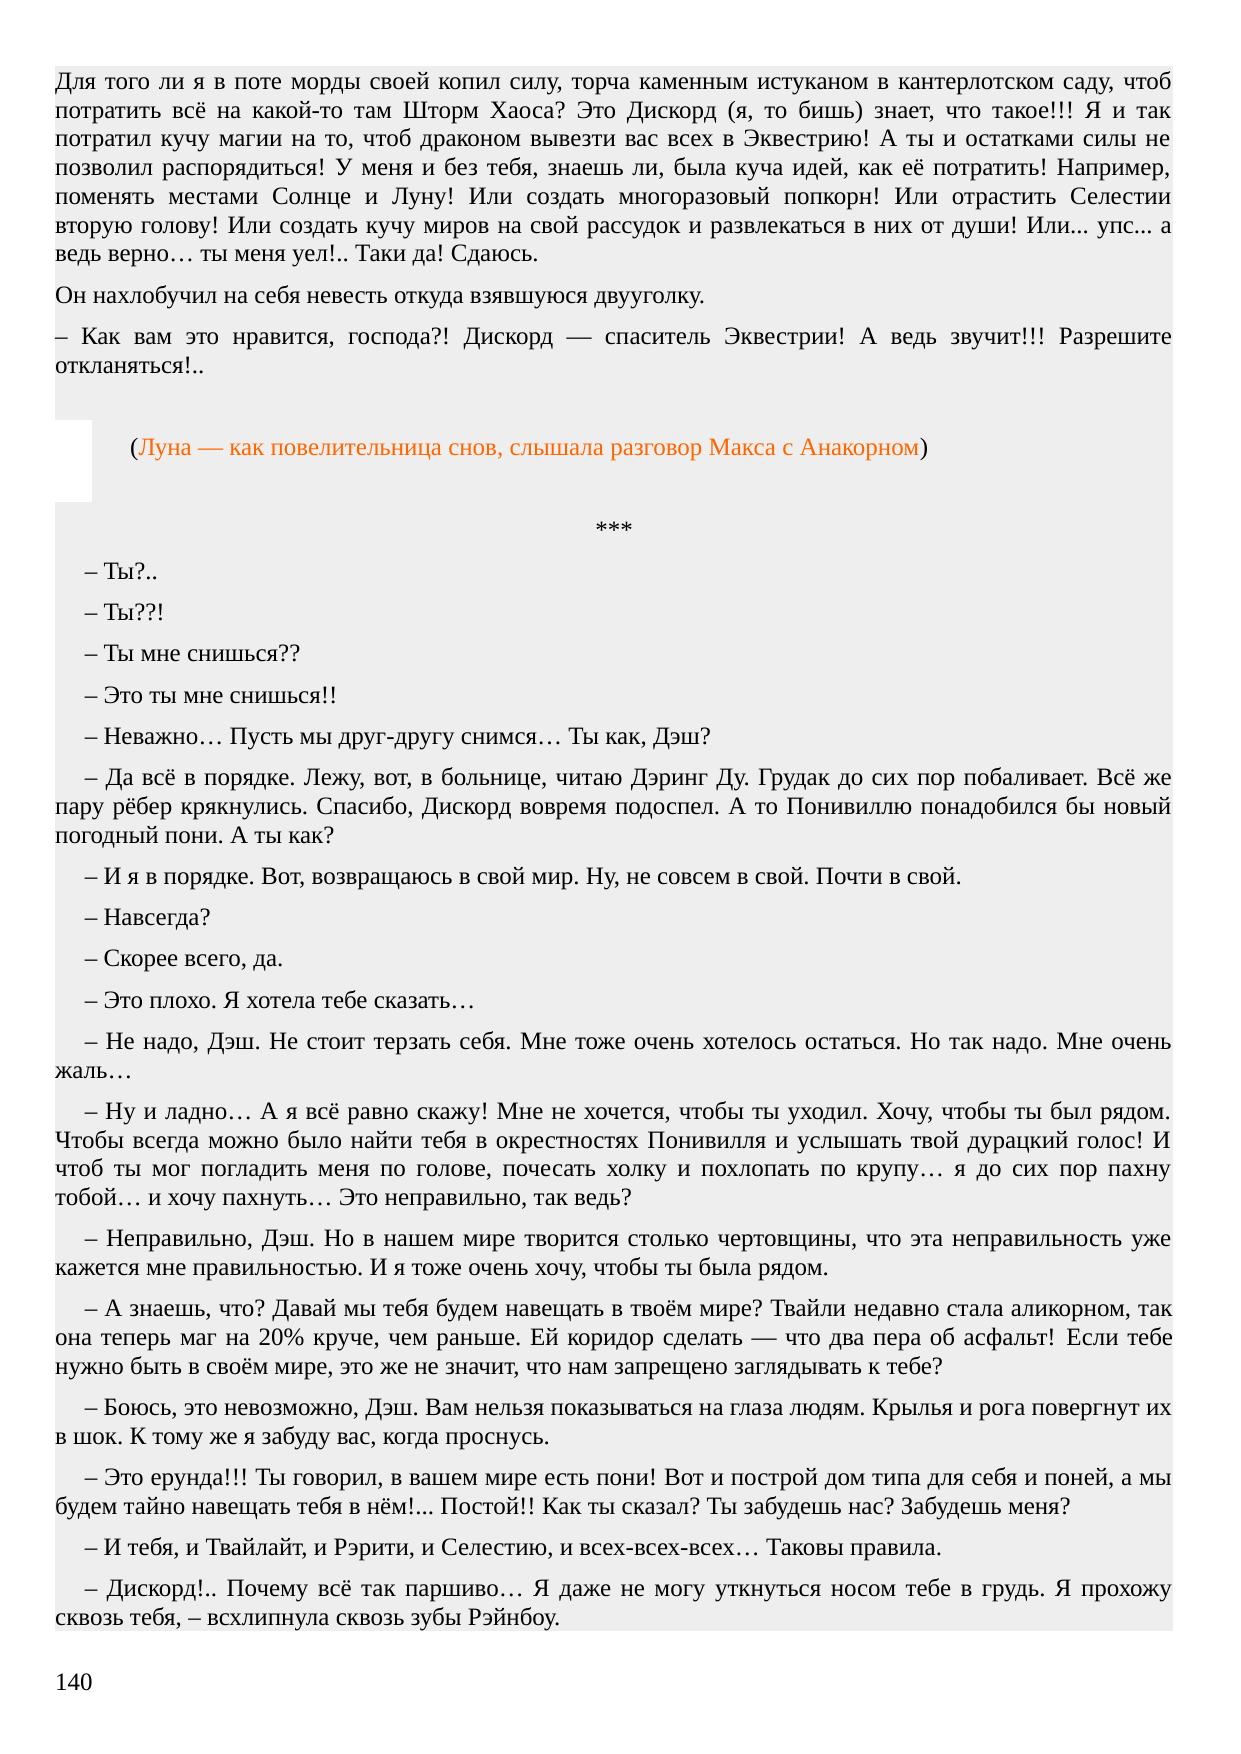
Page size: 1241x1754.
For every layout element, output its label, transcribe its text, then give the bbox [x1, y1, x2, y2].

text – А знаешь, что? Давай мы тебя будем навещать в твоём мире? Твайли недавно стала аликорном, так она теперь маг на 20% круче, чем раньше. Ей коридор сделать — что два пера об асфальт! Если тебе нужно быть в своём мире, это же не значит, что нам запрещено заглядывать к тебе? [55, 1293, 1173, 1380]
text – Да всё в порядке. Лежу, вот, в больнице, читаю Дэринг Ду. Грудак до сих пор побаливает. Всё же пару рёбер крякнулись. Спасибо, Дискорд вовремя подоспел. А то Понивиллю понадобился бы новый погодный пони. А ты как? [55, 762, 1173, 848]
text Он нахлобучил на себя невесть откуда взявшуюся двууголку. [55, 280, 1173, 308]
text – Навсегда? [55, 902, 1173, 931]
list (Луна — как повелительница снов, слышала разговор Макса с Анакорном) [92, 432, 1173, 461]
text – Скорее всего, да. [55, 943, 1173, 972]
text – Ты мне снишься?? [55, 638, 1173, 667]
text – Ты?.. [55, 556, 1173, 585]
text Для того ли я в поте морды своей копил силу, торча каменным истуканом в кантерлотском саду, чтоб потратить всё на какой-то там Шторм Хаоса? Это Дискорд (я, то бишь) знает, что такое!!! Я и так потратил кучу магии на то, чтоб драконом вывезти вас всех в Эквестрию! А ты и остатками силы не позволил распорядиться! У меня и без тебя, знаешь ли, была куча идей, как её потратить! Например, поменять местами Солнце и Луну! Или создать многоразовый попкорн! Или отрастить Селестии вторую голову! Или создать кучу миров на свой рассудок и развлекаться в них от души! Или... упс... а ведь верно… ты меня уел!.. Таки да! Сдаюсь. [55, 66, 1173, 267]
text – Ты??! [55, 597, 1173, 626]
text – Неважно… Пусть мы друг-другу снимся… Ты как, Дэш? [55, 721, 1173, 750]
text – Не надо, Дэш. Не стоит терзать себя. Мне тоже очень хотелось остаться. Но так надо. Мне очень жаль… [55, 1026, 1173, 1083]
text – Как вам это нравится, господа?! Дискорд — спаситель Эквестрии! А ведь звучит!!! Разрешите откланяться!.. [55, 321, 1173, 378]
text – Ну и ладно… А я всё равно скажу! Мне не хочется, чтобы ты уходил. Хочу, чтобы ты был рядом. Чтобы всегда можно было найти тебя в окрестностях Понивилля и услышать твой дурацкий голос! И чтоб ты мог погладить меня по голове, почесать холку и похлопать по крупу… я до сих пор пахну тобой… и хочу пахнуть… Это неправильно, так ведь? [55, 1096, 1173, 1211]
text – Неправильно, Дэш. Но в нашем мире творится столько чертовщины, что эта неправильность уже кажется мне правильностью. И я тоже очень хочу, чтобы ты была рядом. [55, 1223, 1173, 1281]
text – Это плохо. Я хотела тебе сказать… [55, 985, 1173, 1013]
text – И я в порядке. Вот, возвращаюсь в свой мир. Ну, не совсем в свой. Почти в свой. [55, 861, 1173, 890]
text – Это ерунда!!! Ты говорил, в вашем мире есть пони! Вот и построй дом типа для себя и поней, а мы будем тайно навещать тебя в нём!... Постой!! Как ты сказал? Ты забудешь нас? Забудешь меня? [55, 1462, 1173, 1520]
text – Дискорд!.. Почему всё так паршиво… Я даже не могу уткнуться носом тебе в грудь. Я прохожу сквозь тебя, – всхлипнула сквозь зубы Рэйнбоу. [55, 1573, 1173, 1631]
text – И тебя, и Твайлайт, и Рэрити, и Селестию, и всех-всех-всех… Таковы правила. [55, 1532, 1173, 1561]
text – Это ты мне снишься!! [55, 680, 1173, 708]
text *** [55, 515, 1173, 543]
text – Боюсь, это невозможно, Дэш. Вам нельзя показываться на глаза людям. Крылья и рога повергнут их в шок. К тому же я забуду вас, когда проснусь. [55, 1392, 1173, 1450]
